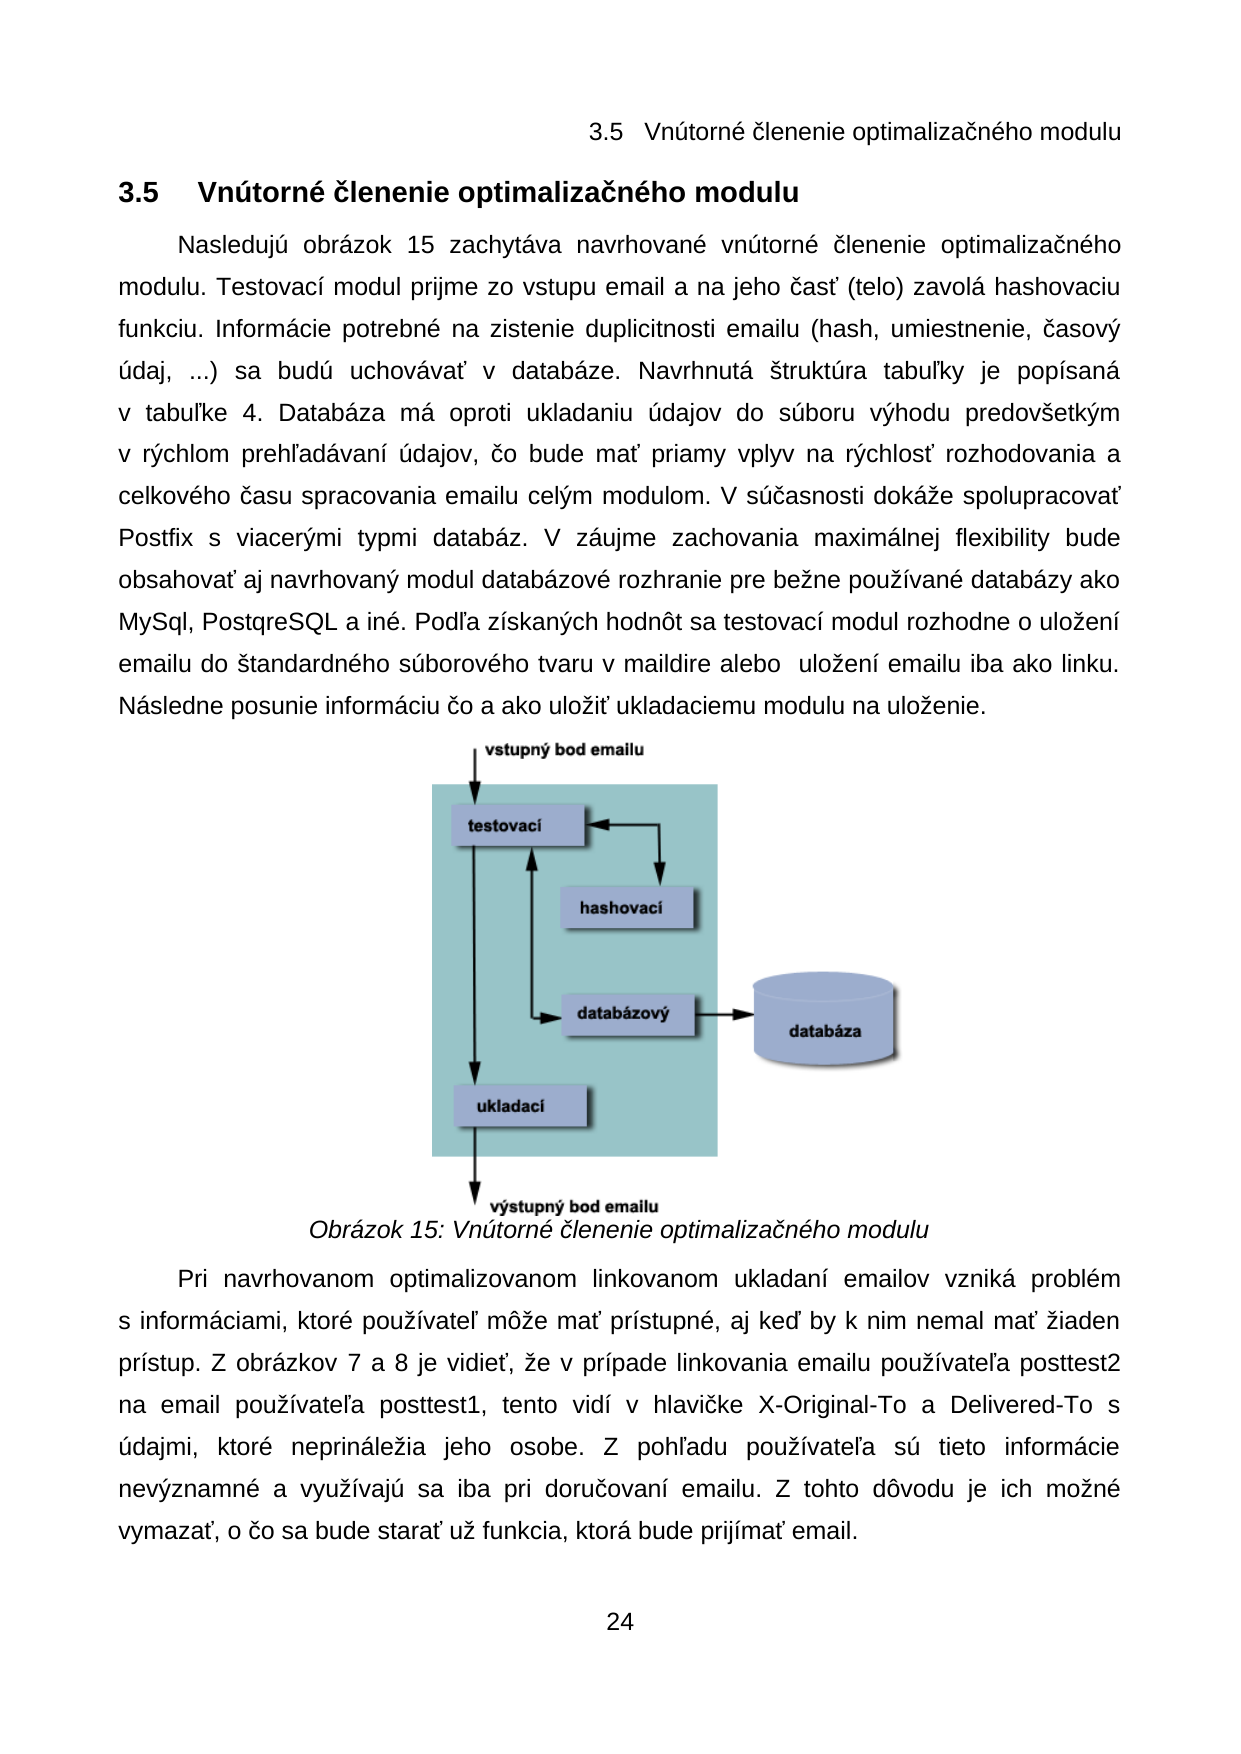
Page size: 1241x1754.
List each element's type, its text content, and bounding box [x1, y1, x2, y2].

picture [460, 742, 897, 1216]
subtitle Vnútorné členenie optimalizačného modulu [118, 176, 1122, 208]
text Nasledujú obrázok 15 zachytáva navrhované vnútorné členenie optimalizačného modulu. Testovací modul prijme zo vstupu email a na jeho časť (telo) zavolá hashovaciu funkciu. Informácie potrebné na zistenie duplicitnosti emailu (hash, umiestnenie, časový údaj, ...) sa budú uchovávať v databáze. Navrhnutá štruktúra tabuľky je popísaná v tabuľke 4. Databáza má oproti ukladaniu údajov do súboru výhodu predovšetkým v rýchlom prehľadávaní údajov, čo bude mať priamy vplyv na rýchlosť rozhodovania a celkového času spracovania emailu celým modulom. V súčasnosti dokáže spolupracovať Postfix s viacerými typmi databáz. V záujme zachovania maximálnej flexibility bude obsahovať aj navrhovaný modul databázové rozhranie pre bežne používané databázy ako MySql, PostqreSQL a iné. Podľa získaných hodnôt sa testovací modul rozhodne o uložení emailu do štandardného súborového tvaru v maildire alebo uložení emailu iba ako linku. Následne posunie informáciu čo a ako uložiť ukladaciemu modulu na uloženie. [118, 231, 1122, 719]
text Obrázok 15: Vnútorné členenie optimalizačného modulu [303, 1216, 938, 1244]
text Pri navrhovanom optimalizovanom linkovanom ukladaní emailov vzniká problém s informáciami, ktoré používateľ môže mať prístupné, aj keď by k nim nemal mať žiaden prístup. Z obrázkov 7 a 8 je vidieť, že v prípade linkovania emailu používateľa posttest2 na email používateľa posttest1, tento vidí v hlavičke X-Original-To a Delivered-To s údajmi, ktoré neprináležia jeho osobe. Z pohľadu používateľa sú tieto informácie nevýznamné a využívajú sa iba pri doručovaní emailu. Z tohto dôvodu je ich možné vymazať, o čo sa bude starať už funkcia, ktorá bude prijímať email. [118, 733, 1122, 1544]
